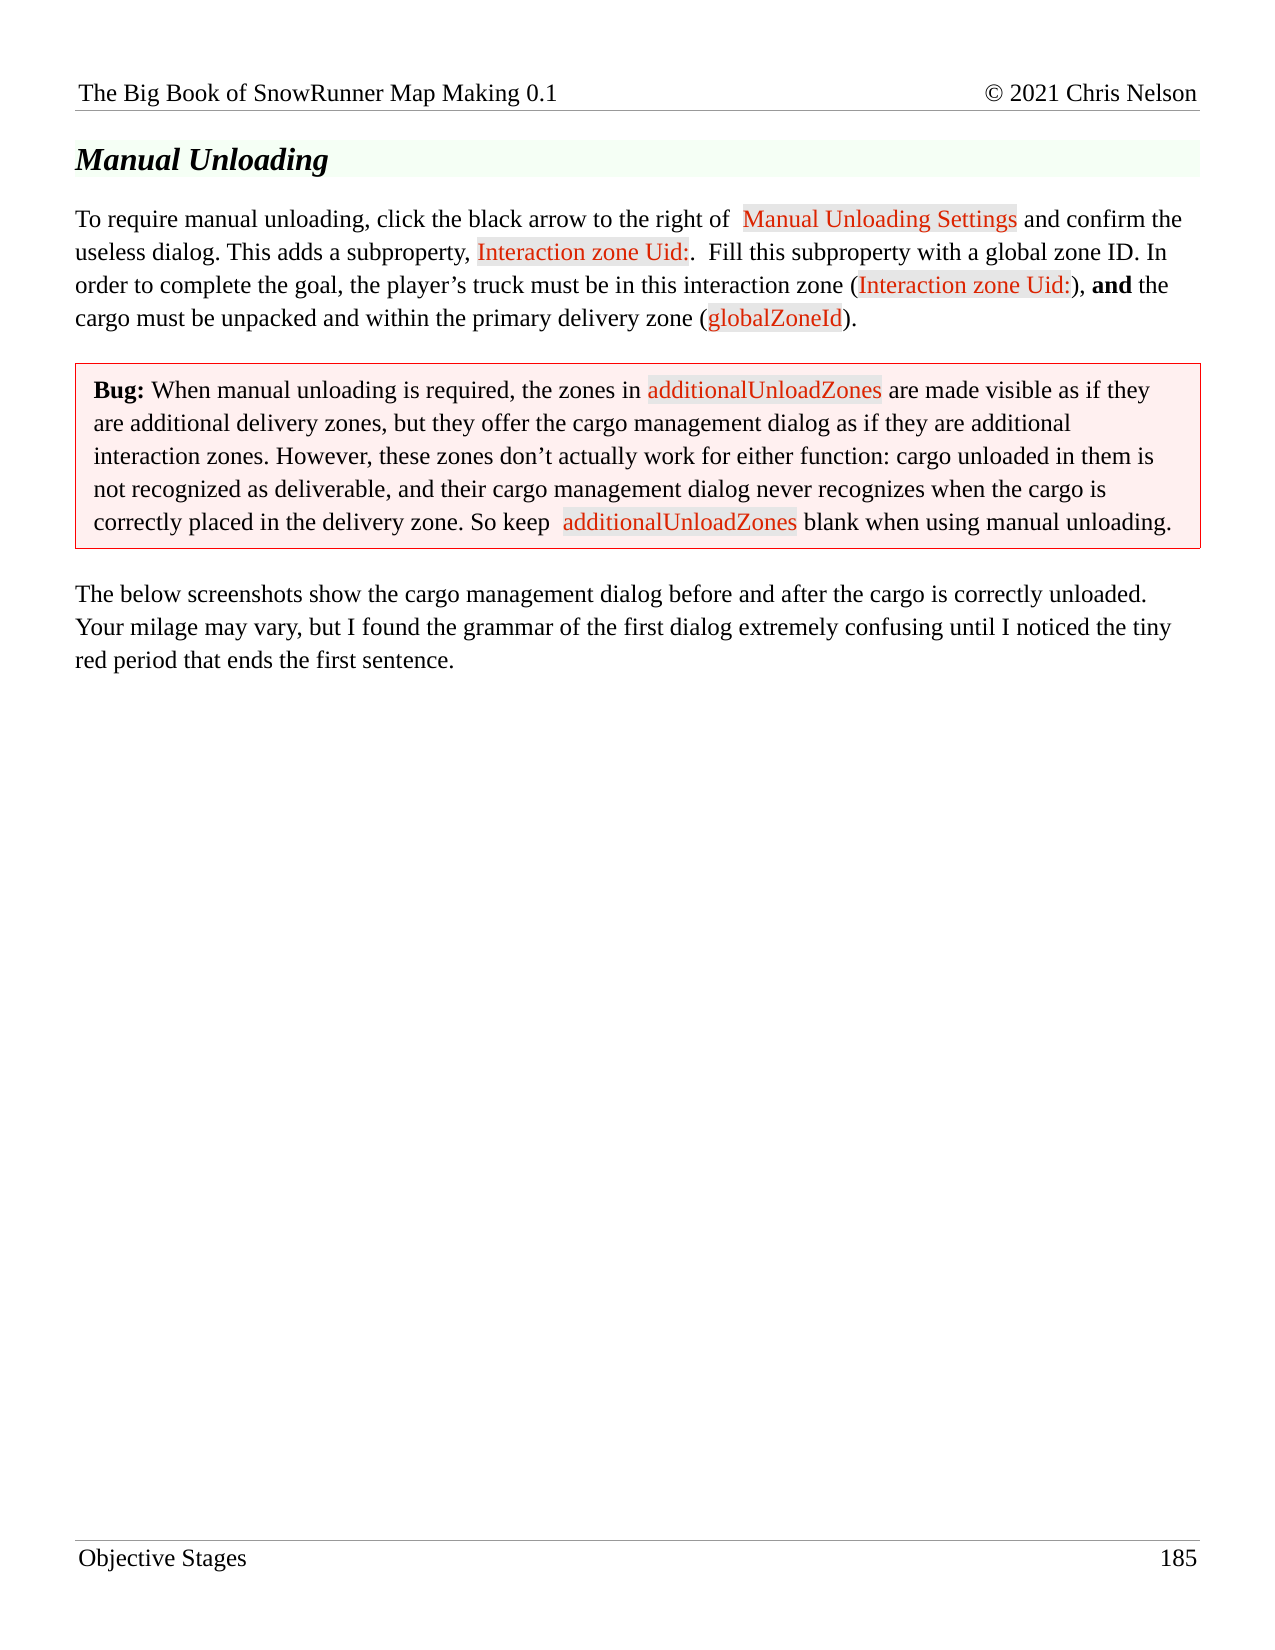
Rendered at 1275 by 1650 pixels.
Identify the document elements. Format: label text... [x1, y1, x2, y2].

text The below screenshots show the cargo management dialog before and after the cargo is correctly unloaded. Your milage may vary, but I found the grammar of the first dialog extremely confusing until I noticed the tiny red period that ends the first sentence. [75, 579, 1200, 674]
text To require manual unloading, click the black arrow to the right of Manual Unloading Settings and confirm the useless dialog. This adds a subproperty, Interaction zone Uid:. Fill this subproperty with a global zone ID. In order to complete the goal, the player’s truck must be in this interaction zone (Interaction zone Uid:), and the cargo must be unpacked and within the primary delivery zone (globalZoneId). [75, 204, 1200, 332]
list When manual unloading is required, the zones in additionalUnloadZones are made visible as if they are additional delivery zones, but they offer the cargo management dialog as if they are additional interaction zones. However, these zones don’t actually work for either function: cargo unloaded in them is not recognized as deliverable, and their cargo management dialog never recognizes when the cargo is correctly placed in the delivery zone. So keep additionalUnloadZones blank when using manual unloading. [76, 364, 1200, 548]
subtitle Manual Unloading [75, 140, 1200, 177]
